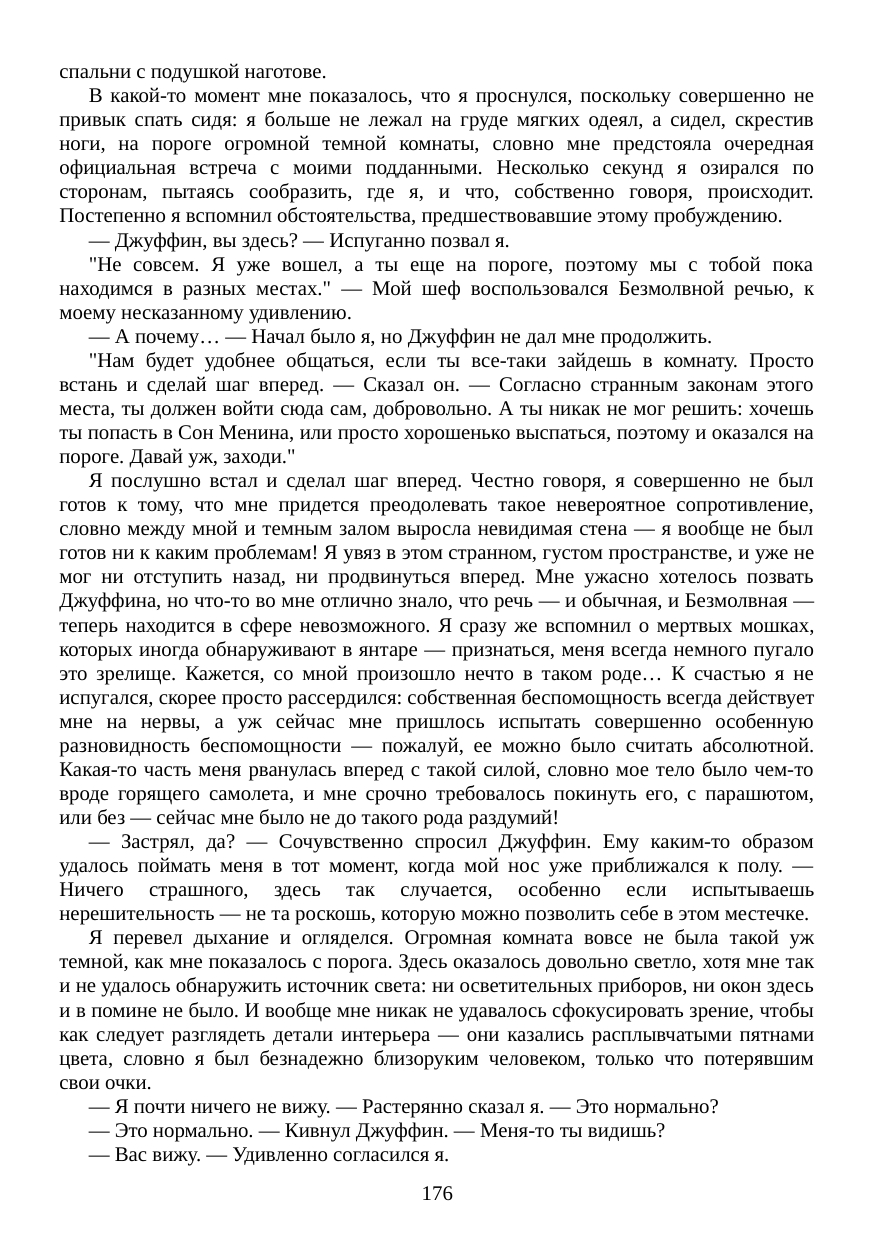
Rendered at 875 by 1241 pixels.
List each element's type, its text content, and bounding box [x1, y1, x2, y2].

text — Я почти ничего не вижу. — Растерянно сказал я. — Это нормально? [59, 1094, 815, 1118]
text Я перевел дыхание и огляделся. Огромная комната вовсе не была такой уж темной, как мне показалось с порога. Здесь оказалось довольно светло, хотя мне так и не удалось обнаружить источник света: ни осветительных приборов, ни окон здесь и в помине не было. И вообще мне никак не удавалось сфокусировать зрение, чтобы как следует разглядеть детали интерьера — они казались расплывчатыми пятнами цвета, словно я был безнадежно близоруким человеком, только что потерявшим свои очки. [59, 925, 815, 1094]
text В какой-то момент мне показалось, что я проснулся, поскольку совершенно не привык спать сидя: я больше не лежал на груде мягких одеял, а сидел, скрестив ноги, на пороге огромной темной комнаты, словно мне предстояла очередная официальная встреча с моими подданными. Несколько секунд я озирался по сторонам, пытаясь сообразить, где я, и что, собственно говоря, происходит. Постепенно я вспомнил обстоятельства, предшествовавшие этому пробуждению. [59, 83, 815, 227]
text — А почему… — Начал было я, но Джуффин не дал мне продолжить. [59, 324, 815, 348]
text — Это нормально. — Кивнул Джуффин. — Меня-то ты видишь? [59, 1118, 815, 1142]
text Я послушно встал и сделал шаг вперед. Честно говоря, я совершенно не был готов к тому, что мне придется преодолевать такое невероятное сопротивление, словно между мной и темным залом выросла невидимая стена — я вообще не был готов ни к каким проблемам! Я увяз в этом странном, густом пространстве, и уже не мог ни отступить назад, ни продвинуться вперед. Мне ужасно хотелось позвать Джуффина, но что-то во мне отлично знало, что речь — и обычная, и Безмолвная — теперь находится в сфере невозможного. Я сразу же вспомнил о мертвых мошках, которых иногда обнаруживают в янтаре — признаться, меня всегда немного пугало это зрелище. Кажется, со мной произошло нечто в таком роде… К счастью я не испугался, скорее просто рассердился: собственная беспомощность всегда действует мне на нервы, а уж сейчас мне пришлось испытать совершенно особенную разновидность беспомощности — пожалуй, ее можно было считать абсолютной. Какая-то часть меня рванулась вперед с такой силой, словно мое тело было чем-то вроде горящего самолета, и мне срочно требовалось покинуть его, с парашютом, или без — сейчас мне было не до такого рода раздумий! [59, 468, 815, 829]
text спальни с подушкой наготове. [59, 59, 815, 83]
text "Не совсем. Я уже вошел, а ты еще на пороге, поэтому мы с тобой пока находимся в разных местах." — Мой шеф воспользовался Безмолвной речью, к моему несказанному удивлению. [59, 252, 815, 324]
text — Застрял, да? — Сочувственно спросил Джуффин. Ему каким-то образом удалось поймать меня в тот момент, когда мой нос уже приближался к полу. — Ничего страшного, здесь так случается, особенно если испытываешь нерешительность — не та роскошь, которую можно позволить себе в этом местечке. [59, 829, 815, 925]
text — Вас вижу. — Удивленно согласился я. [59, 1142, 815, 1166]
text — Джуффин, вы здесь? — Испуганно позвал я. [59, 227, 815, 252]
text "Нам будет удобнее общаться, если ты все-таки зайдешь в комнату. Просто встань и сделай шаг вперед. — Сказал он. — Согласно странным законам этого места, ты должен войти сюда сам, добровольно. А ты никак не мог решить: хочешь ты попасть в Сон Менина, или просто хорошенько выспаться, поэтому и оказался на пороге. Давай уж, заходи." [59, 348, 815, 468]
